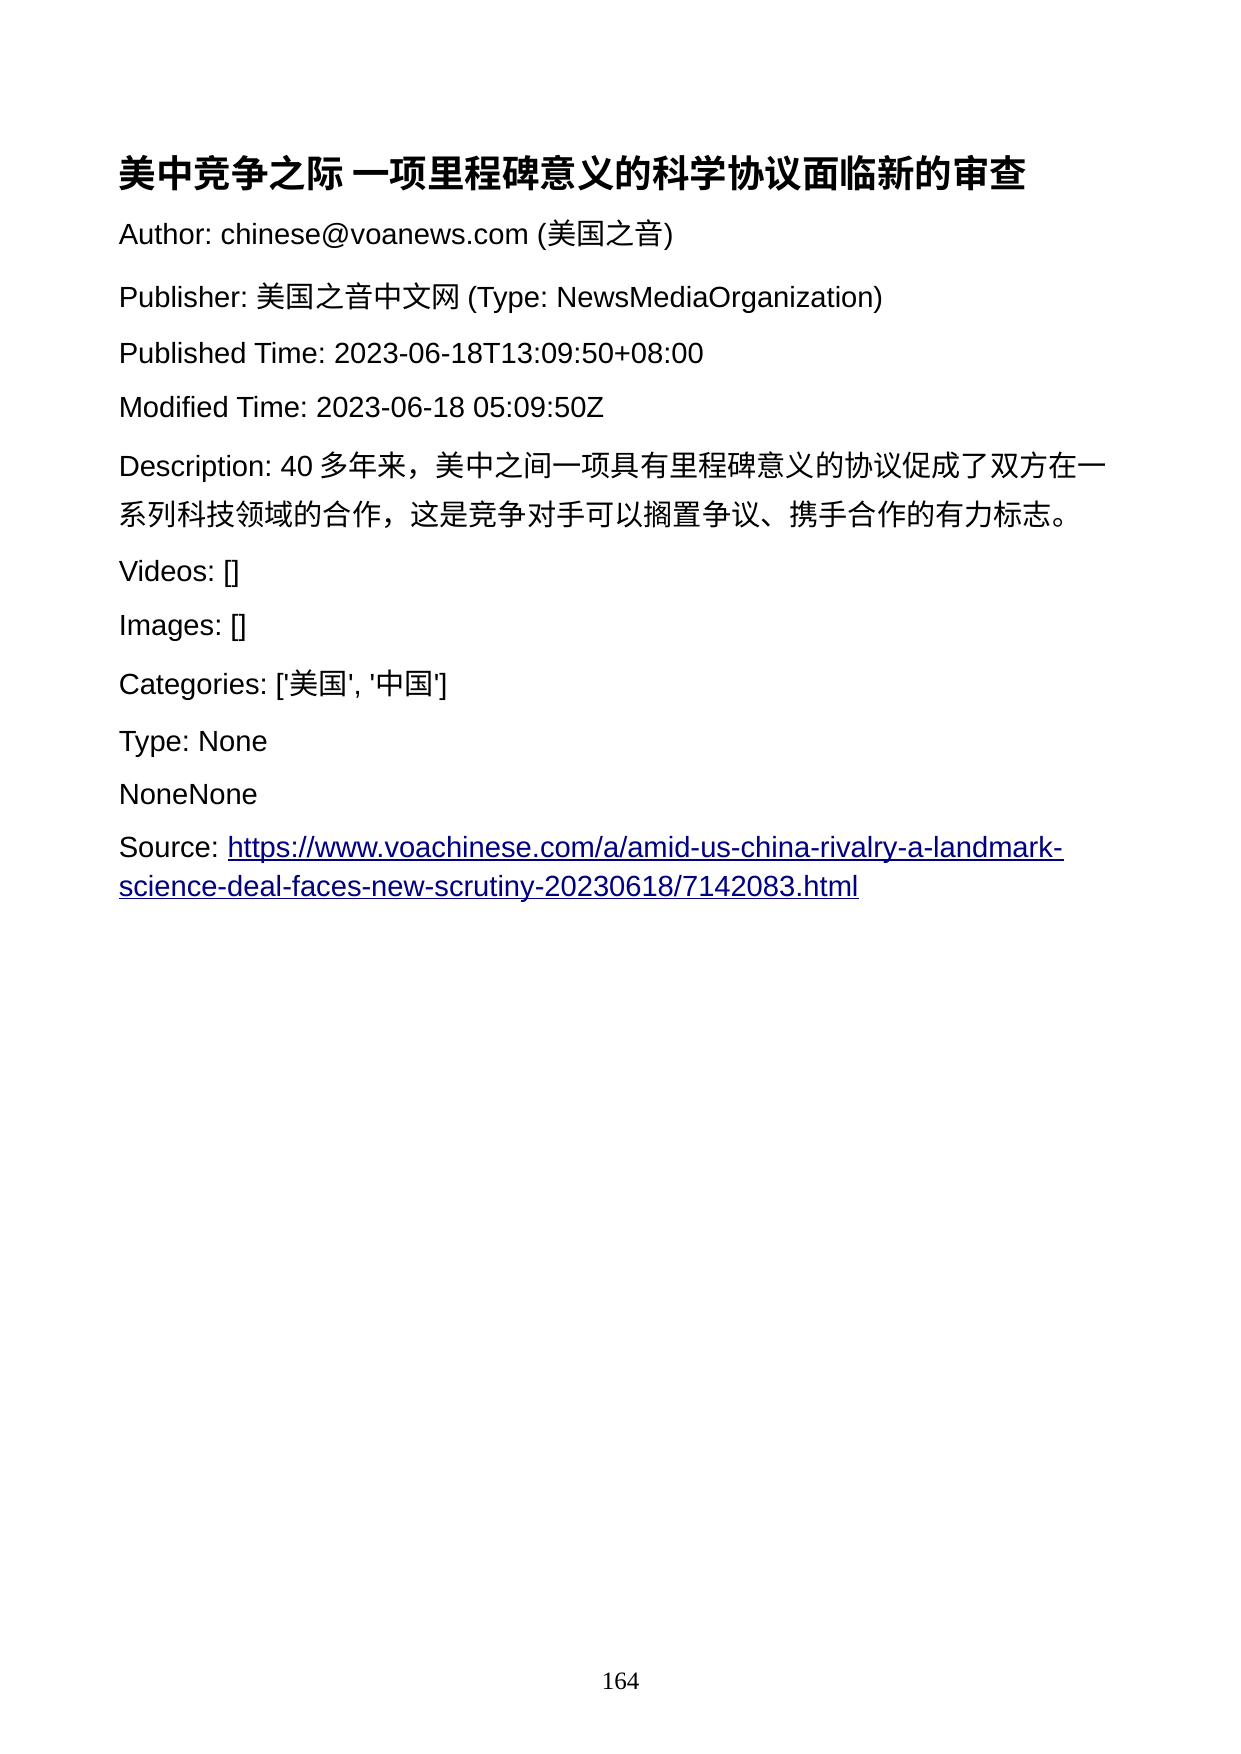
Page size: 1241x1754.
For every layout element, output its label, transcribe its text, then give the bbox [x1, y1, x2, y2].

text Publisher: 美国之音中文网 (Type: NewsMediaOrganization) [118, 273, 1122, 316]
text Categories: ['美国', '中国'] [118, 661, 1122, 703]
text Description: 40多年来，美中之间一项具有里程碑意义的协议促成了双方在一系列科技领域的合作，这是竞争对手可以搁置争议、携手合作的有力标志。 [118, 443, 1122, 534]
subtitle 美中竞争之际 一项里程碑意义的科学协议面临新的审查 [118, 143, 1122, 198]
text Images: [] [118, 608, 1122, 641]
text Author: chinese@voanews.com (美国之音) [118, 210, 1122, 253]
text Published Time: 2023-06-18T13:09:50+08:00 [118, 337, 1122, 370]
text Modified Time: 2023-06-18 05:09:50Z [118, 390, 1122, 423]
text Videos: [] [118, 554, 1122, 588]
text Source: https://www.voachinese.com/a/amid-us-china-rivalry-a-landmark-science-deal-faces-new-scrutiny-20230618/7142083.html [118, 830, 1122, 902]
text NoneNone [118, 777, 1122, 811]
text Type: None [118, 724, 1122, 757]
